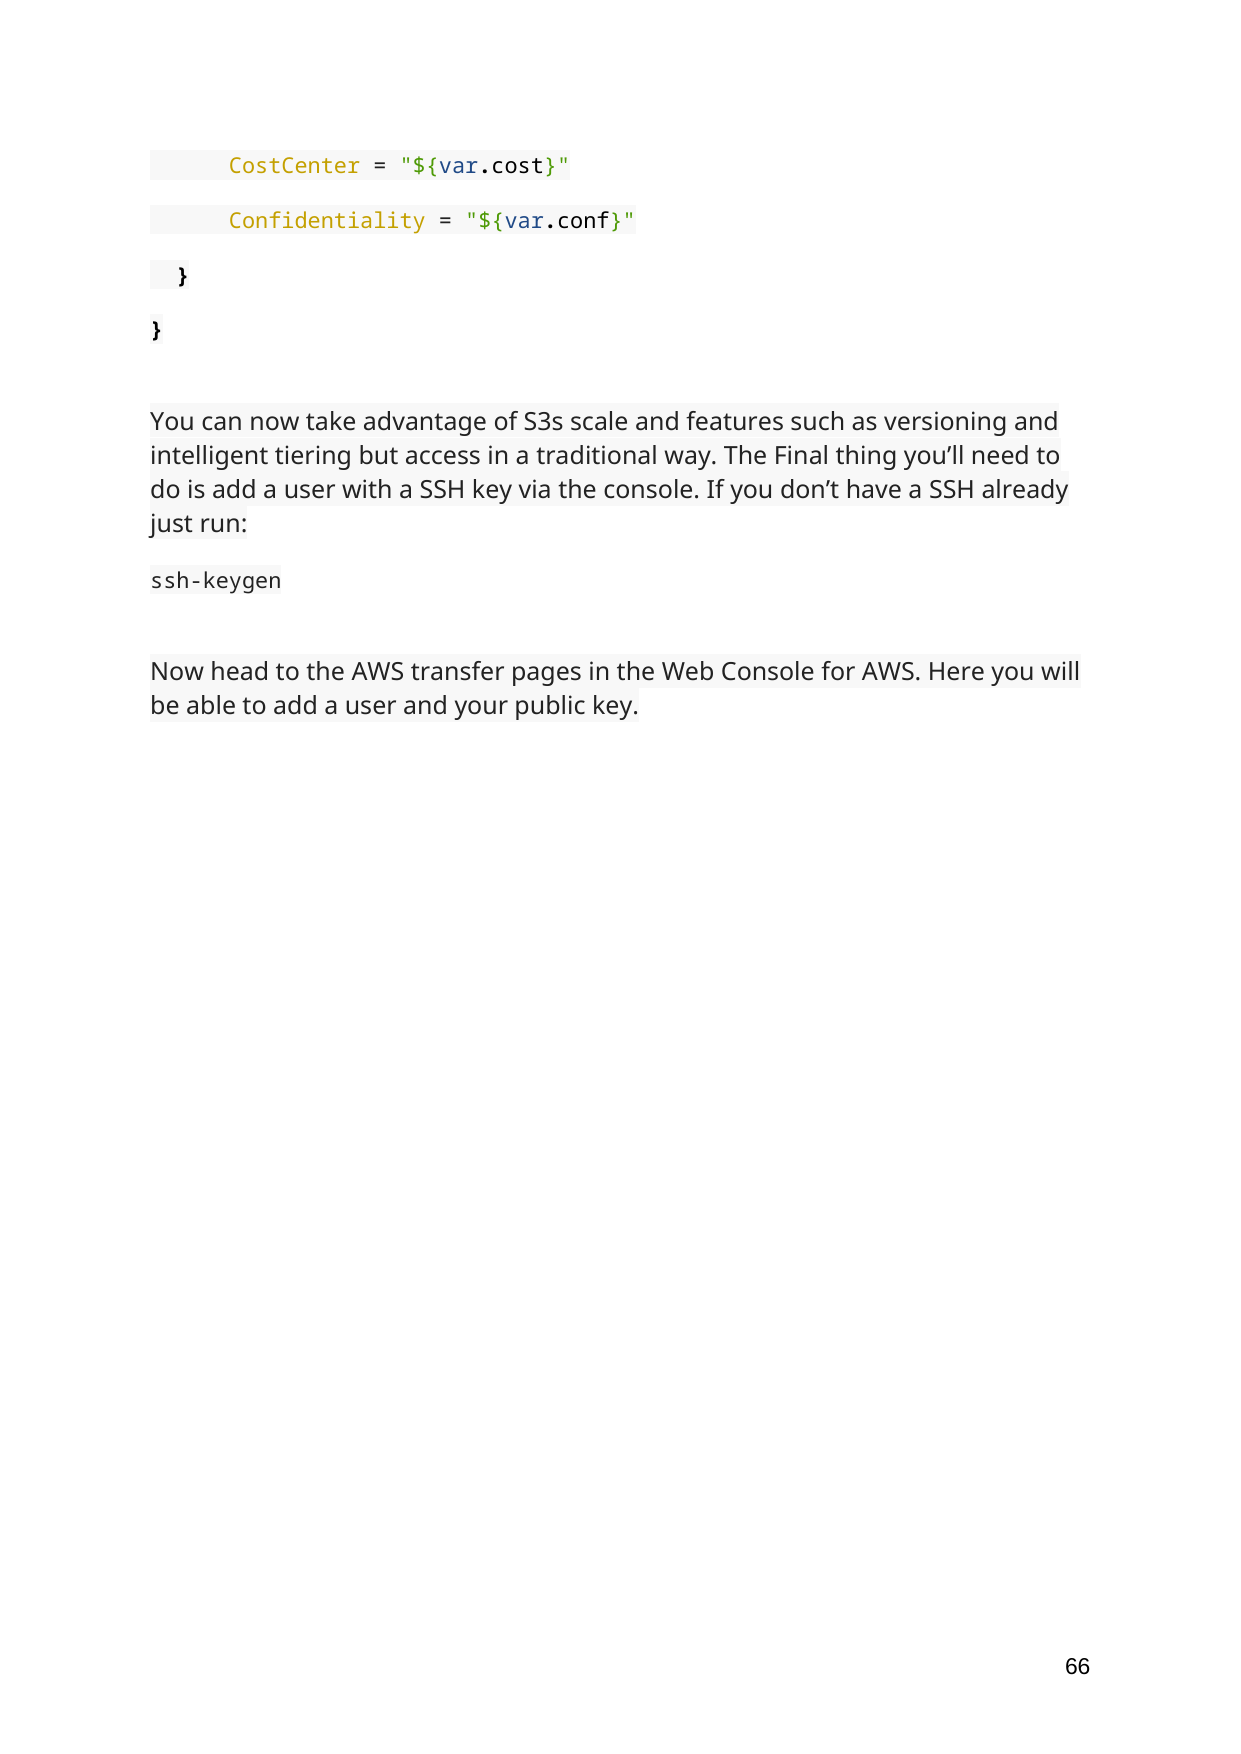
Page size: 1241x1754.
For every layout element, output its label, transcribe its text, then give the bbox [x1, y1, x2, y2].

text Now head to the AWS transfer pages in the Web Console for AWS. Here you will be able to add a user and your public key. [150, 653, 1090, 722]
text } [150, 259, 1090, 289]
text CostCenter = "${var.cost}" [150, 150, 1090, 180]
text ssh-keygen [150, 564, 1090, 594]
text Confidentiality = "${var.conf}" [150, 205, 1090, 234]
text You can now take advantage of S3s scale and features such as versioning and intelligent tiering but access in a traditional way. The Final thing you’ll need to do is add a user with a SSH key via the console. If you don’t have a SSH already just run: [150, 403, 1090, 539]
text } [150, 314, 1090, 344]
